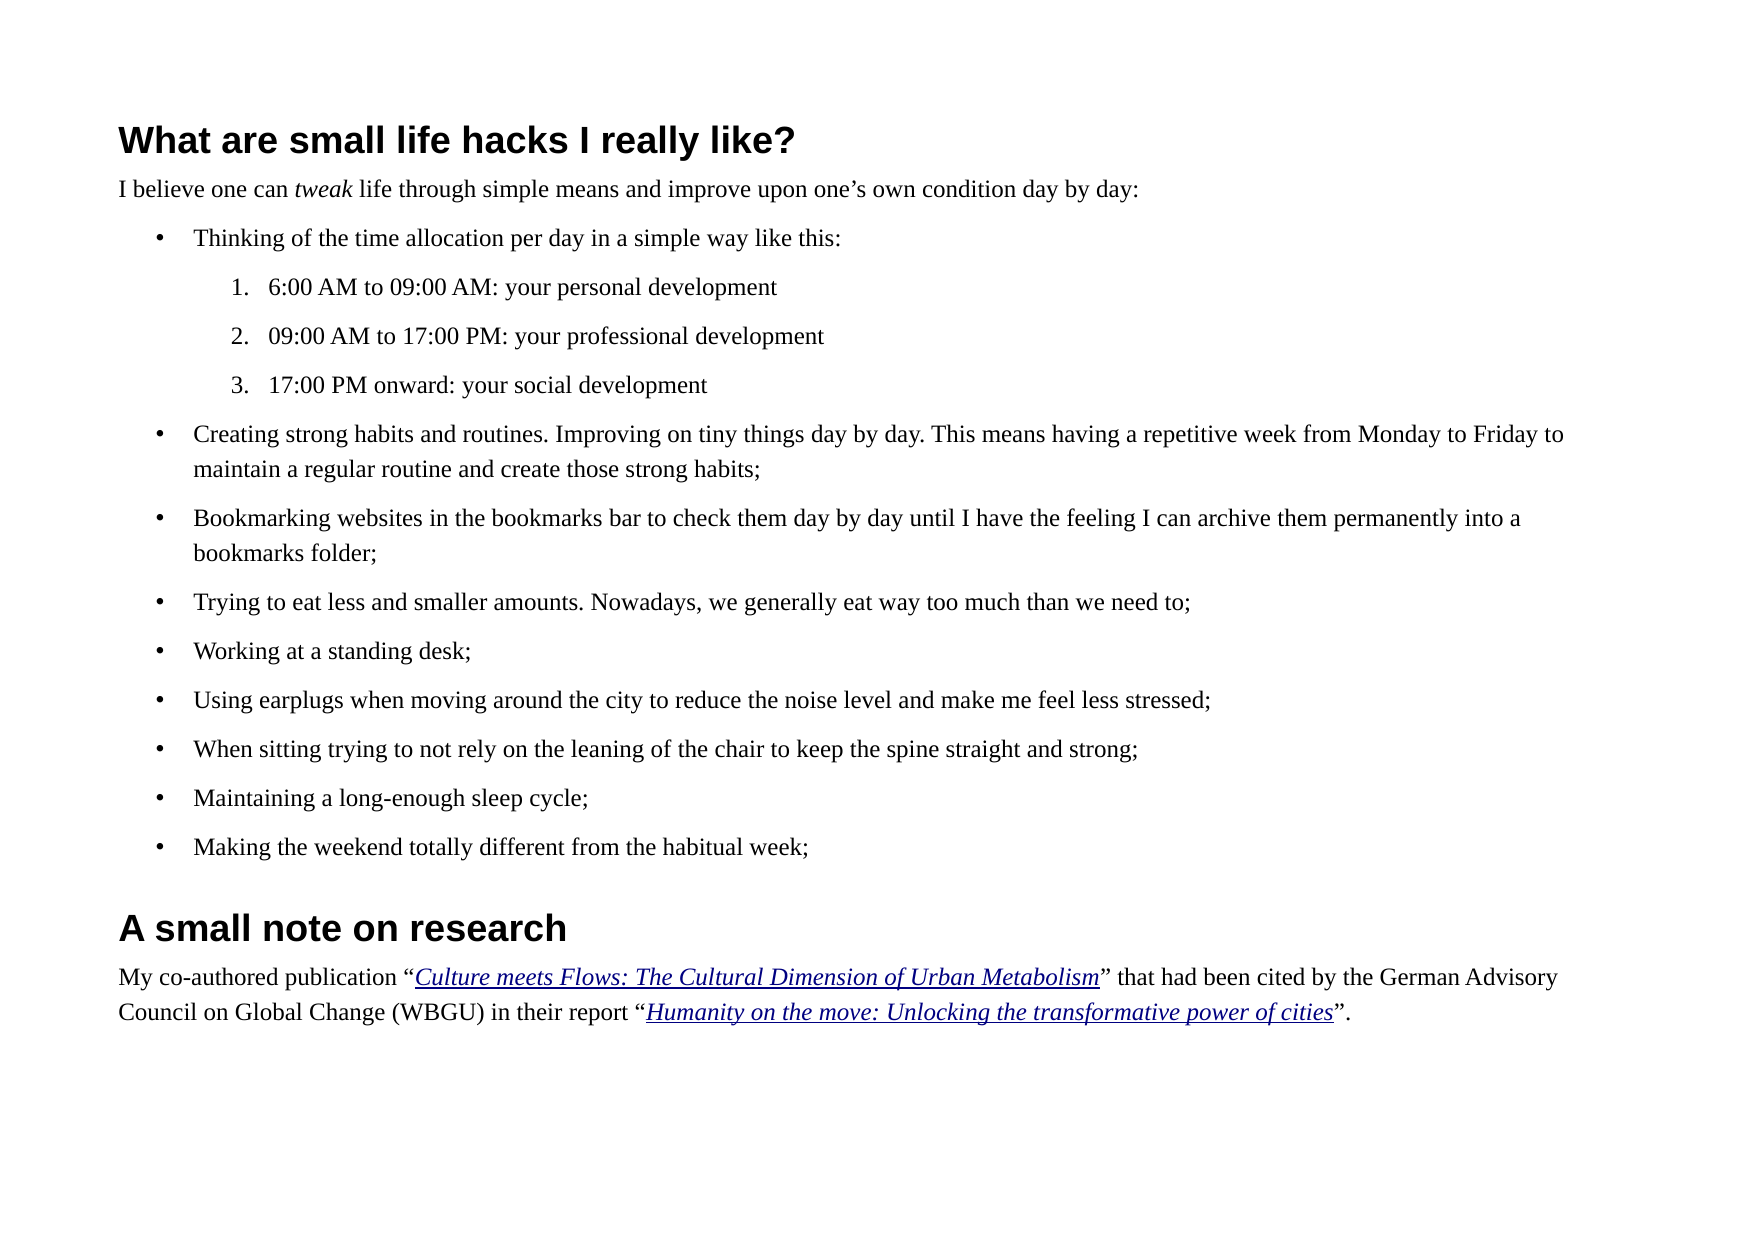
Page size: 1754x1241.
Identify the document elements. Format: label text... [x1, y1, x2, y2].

list Bookmarking websites in the bookmarks bar to check them day by day until I have the feeling I can archive them permanently into a bookmarks folder; [156, 503, 1636, 566]
list 17:00 PM onward: your social development [231, 371, 1636, 399]
text I believe one can tweak life through simple means and improve upon one’s own condition day by day: [118, 174, 1636, 203]
subtitle A small note on research [118, 906, 1636, 950]
list When sitting trying to not rely on the leaning of the chair to keep the spine straight and strong; [156, 734, 1636, 763]
list Maintaining a long-enough sleep cycle; [156, 783, 1636, 812]
text My co-authored publication “Culture meets Flows: The Cultural Dimension of Urban Metabolism” that had been cited by the German Advisory Council on Global Change (WBGU) in their report “Humanity on the move: Unlocking the transformative power of cities”. [118, 962, 1636, 1025]
list Thinking of the time allocation per day in a simple way like this: [156, 223, 1636, 252]
subtitle What are small life hacks I really like? [118, 118, 1636, 162]
list Working at a standing desk; [156, 636, 1636, 664]
list Creating strong habits and routines. Improving on tiny things day by day. This means having a repetitive week from Monday to Friday to maintain a regular routine and create those strong habits; [156, 419, 1636, 483]
list Using earplugs when moving around the city to reduce the noise level and make me feel less stressed; [156, 685, 1636, 713]
list Trying to eat less and smaller amounts. Nowadays, we generally eat way too much than we need to; [156, 587, 1636, 615]
list 6:00 AM to 09:00 AM: your personal development [231, 272, 1636, 301]
list Making the weekend totally different from the habitual week; [156, 832, 1636, 861]
list 09:00 AM to 17:00 PM: your professional development [231, 321, 1636, 350]
